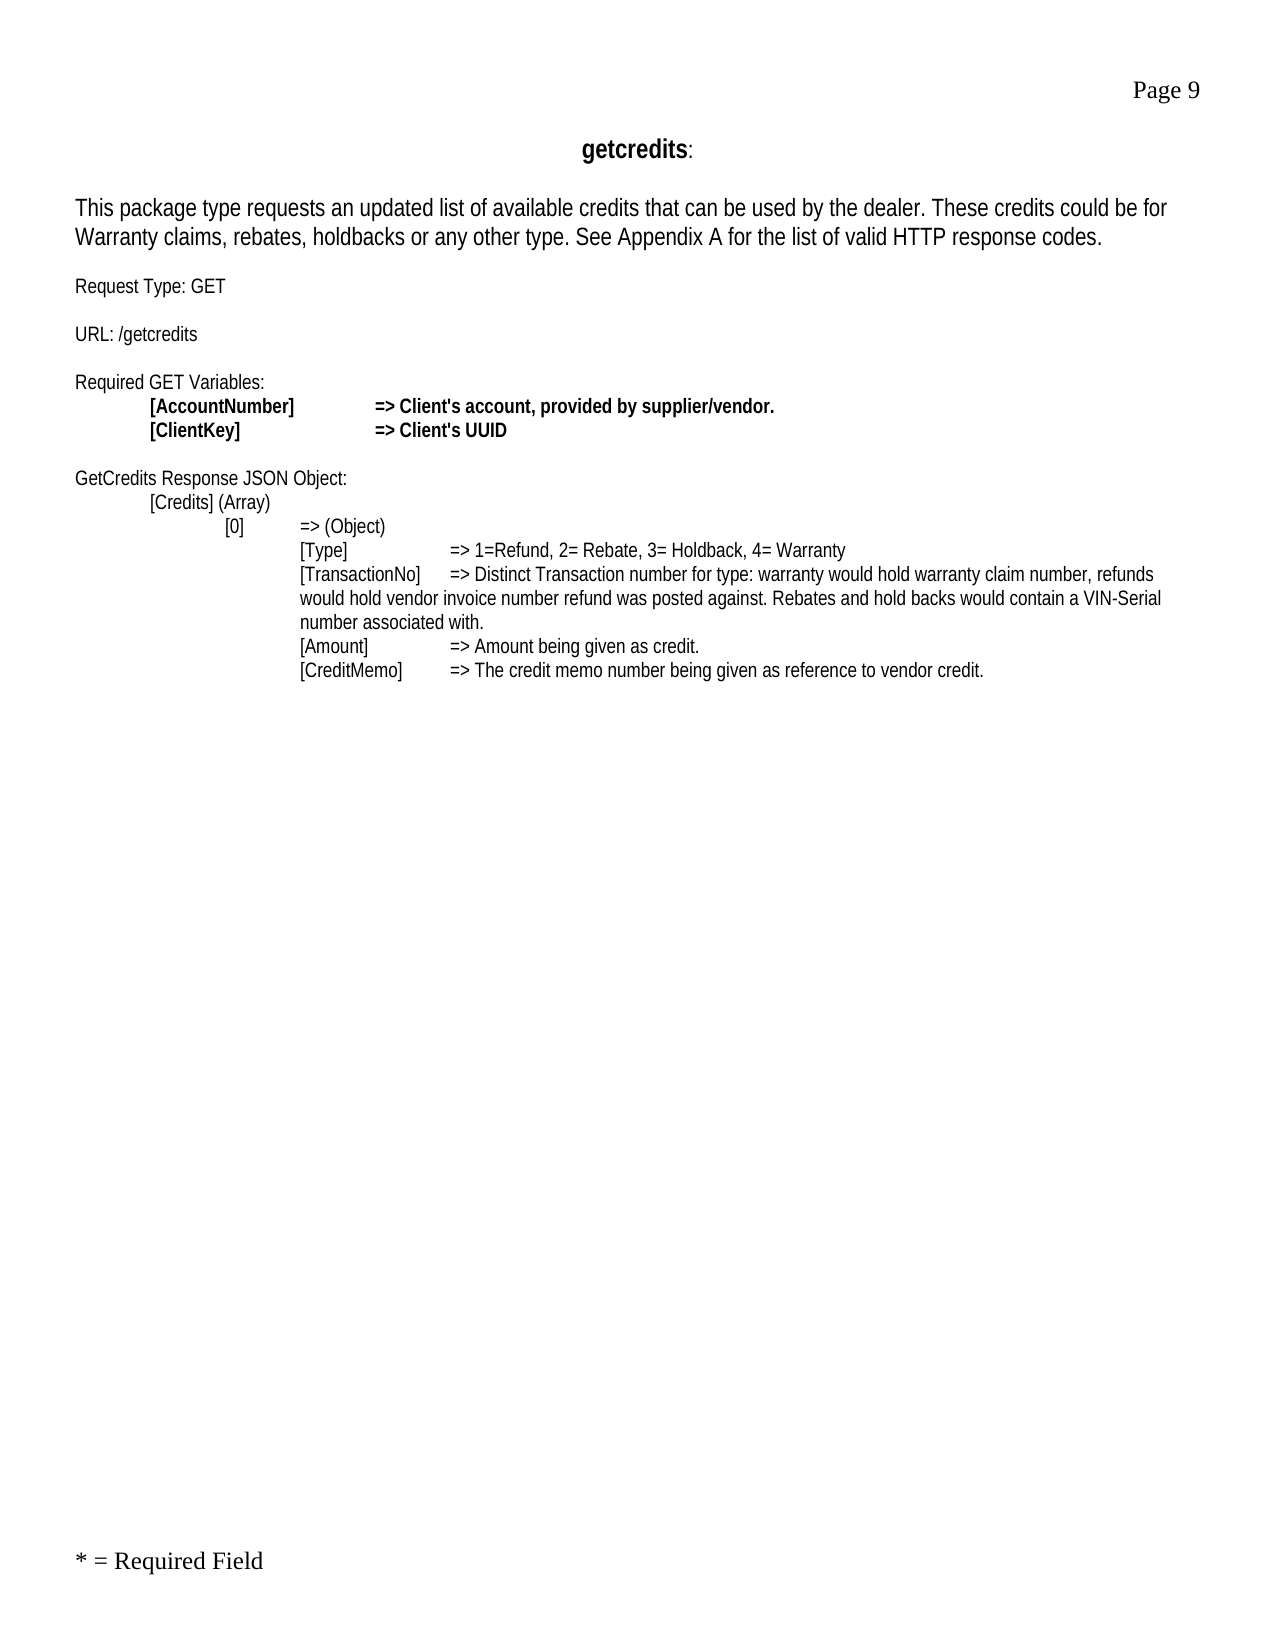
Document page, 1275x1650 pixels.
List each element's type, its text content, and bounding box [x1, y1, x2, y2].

text [CreditMemo] => The credit memo number being given as reference to vendor credit. [75, 657, 1200, 681]
text getcredits: [75, 133, 1200, 164]
text Required GET Variables: [75, 370, 1200, 394]
text Request Type: GET [75, 274, 1200, 298]
text [TransactionNo] => Distinct Transaction number for type: warranty would hold warranty claim number, refunds would hold vendor invoice number refund was posted against. Rebates and hold backs would contain a VIN-Serial number associated with. [300, 562, 1200, 633]
text GetCredits Response JSON Object: [75, 466, 1200, 490]
text [Credits] (Array) [75, 490, 1200, 514]
text [0] => (Object) [75, 514, 1200, 538]
text [ClientKey] => Client's UUID [75, 418, 1200, 442]
text This package type requests an updated list of available credits that can be used by the dealer. These credits could be for Warranty claims, rebates, holdbacks or any other type. See Appendix A for the list of valid HTTP response codes. [75, 193, 1200, 250]
text [AccountNumber] => Client's account, provided by supplier/vendor. [75, 394, 1200, 418]
text URL: /getcredits [75, 322, 1200, 346]
text [Type] => 1=Refund, 2= Rebate, 3= Holdback, 4= Warranty [75, 538, 1200, 562]
text [Amount] => Amount being given as credit. [75, 633, 1200, 657]
